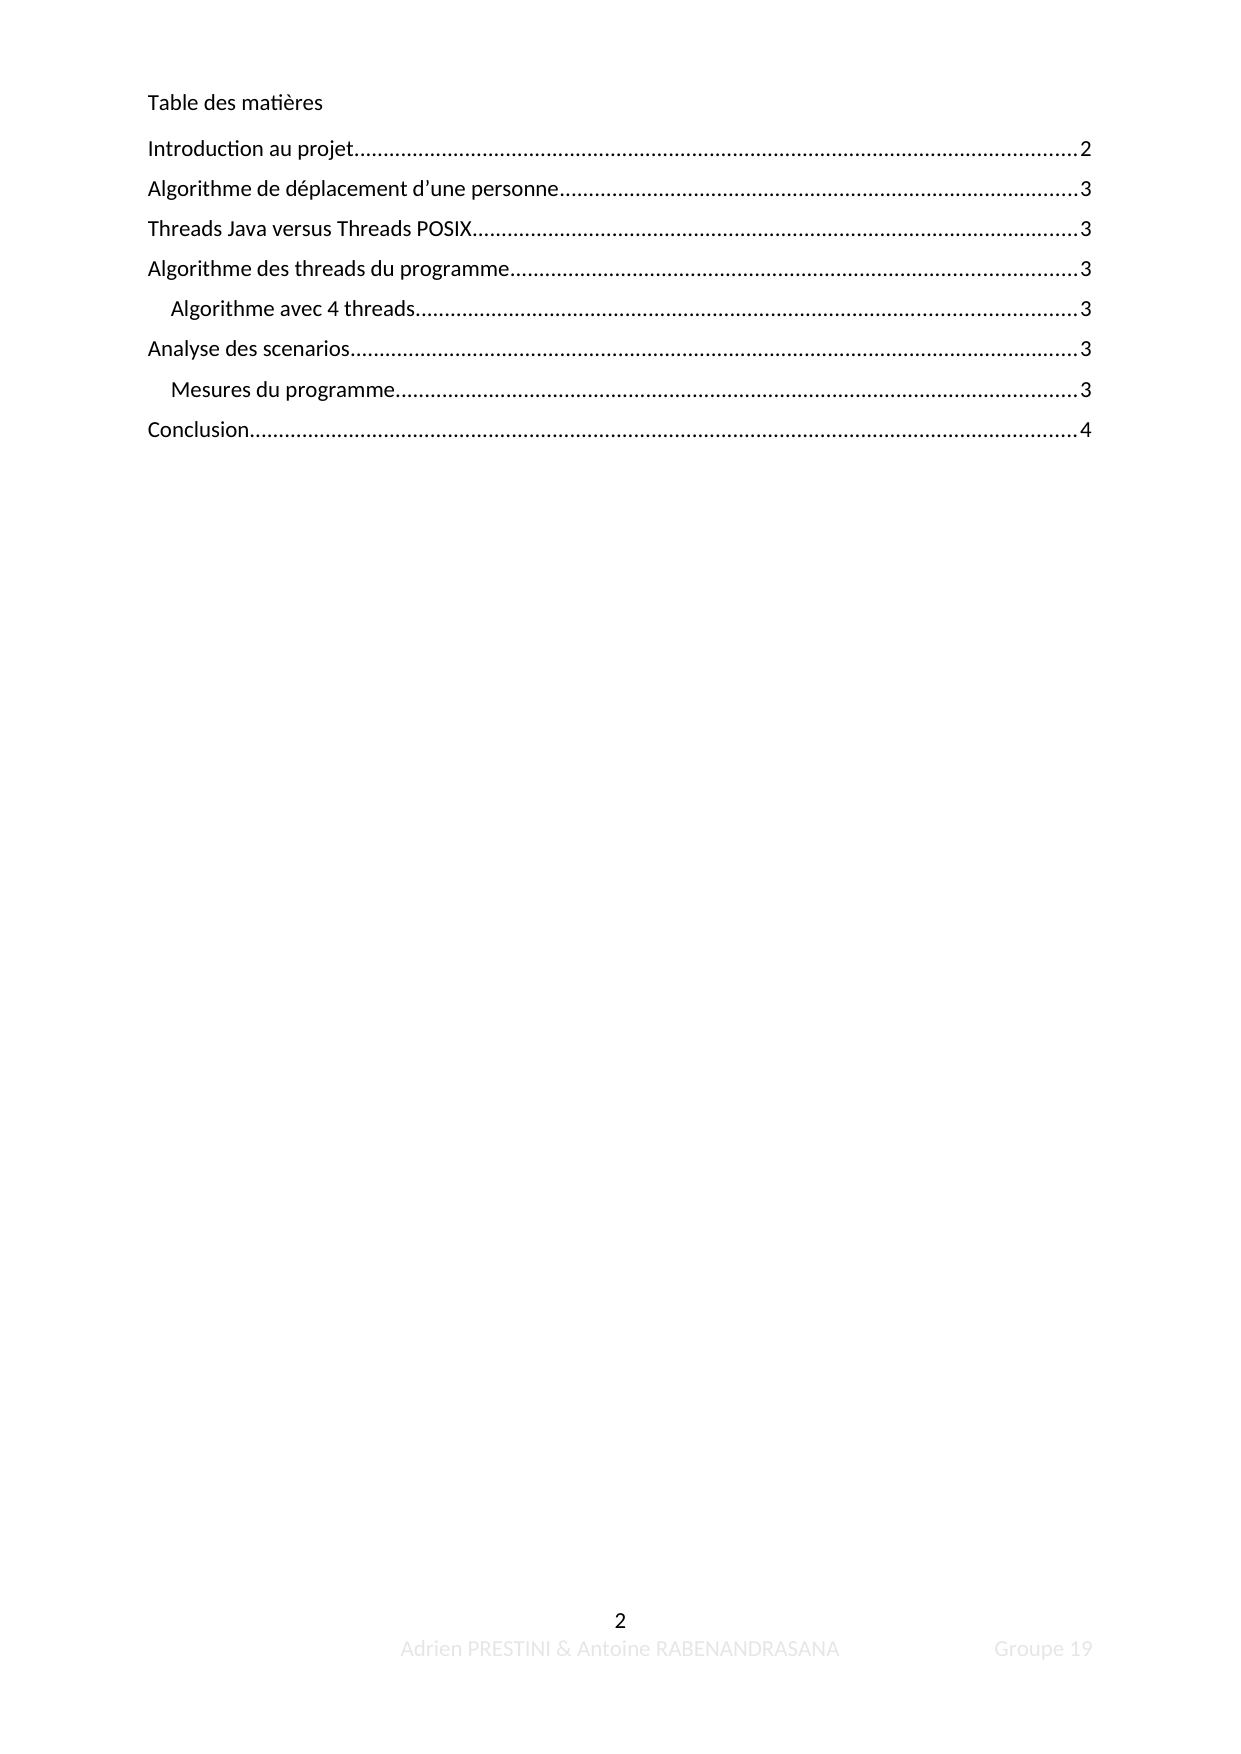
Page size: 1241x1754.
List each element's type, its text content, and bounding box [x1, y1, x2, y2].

text Conclusion 4 [148, 415, 1093, 443]
text Algorithme des threads du programme 3 [148, 254, 1093, 282]
text Mesures du programme 3 [171, 375, 1093, 403]
text Algorithme de déplacement d’une personne 3 [148, 174, 1093, 202]
text Threads Java versus Threads POSIX 3 [148, 214, 1093, 242]
text Analyse des scenarios 3 [148, 334, 1093, 363]
text Algorithme avec 4 threads 3 [171, 294, 1093, 322]
text Table des matières [148, 88, 1093, 116]
text Introduction au projet 2 [148, 134, 1093, 162]
